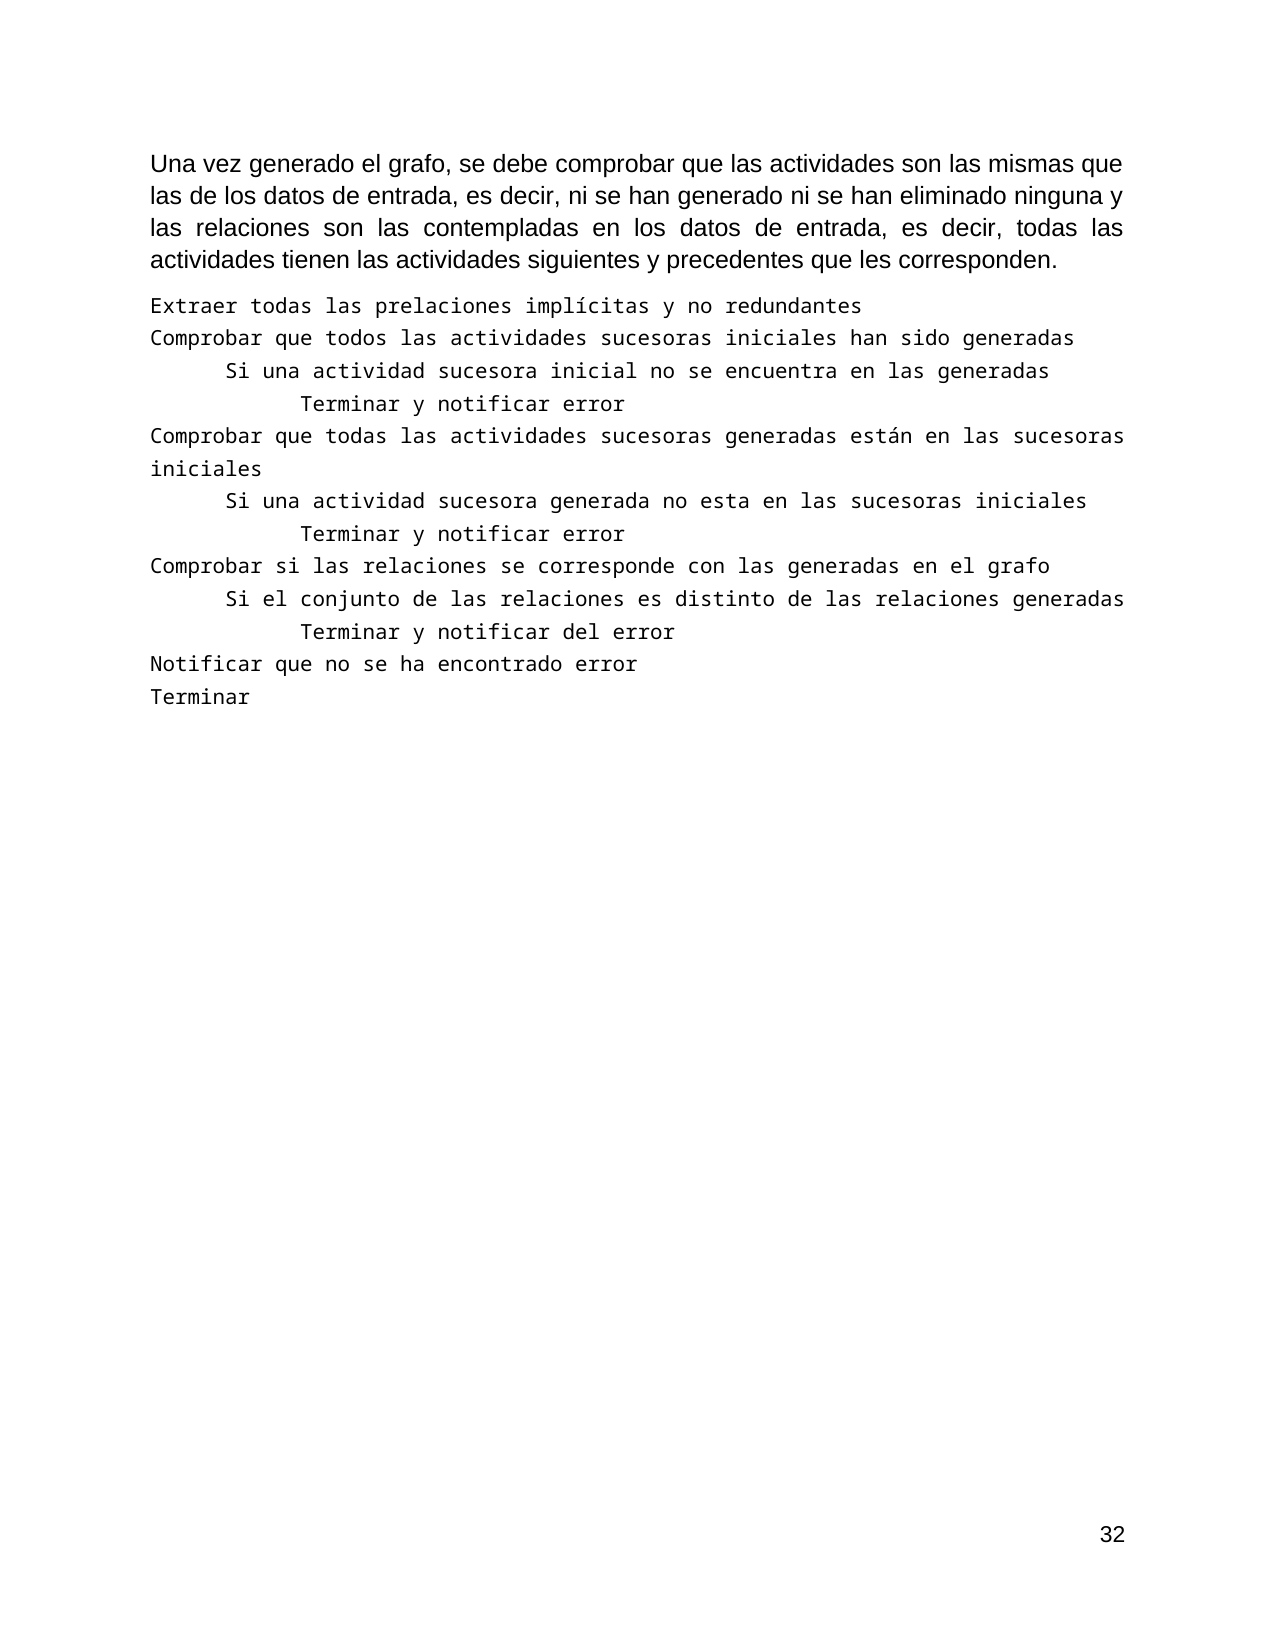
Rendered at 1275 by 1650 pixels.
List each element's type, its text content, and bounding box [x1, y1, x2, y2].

text Extraer todas las prelaciones implícitas y no redundantes [150, 291, 1125, 319]
text Comprobar que todas las actividades sucesoras generadas están en las sucesoras iniciales [150, 421, 1125, 482]
text Comprobar si las relaciones se corresponde con las generadas en el grafo [150, 552, 1125, 580]
text Comprobar que todos las actividades sucesoras iniciales han sido generadas [150, 323, 1125, 352]
text Terminar y notificar error [150, 389, 1125, 417]
text Terminar y notificar error [150, 519, 1125, 547]
text Si una actividad sucesora generada no esta en las sucesoras iniciales [150, 486, 1125, 515]
text Terminar [150, 682, 1125, 711]
text Notificar que no se ha encontrado error [150, 649, 1125, 678]
text Si el conjunto de las relaciones es distinto de las relaciones generadas [150, 584, 1125, 613]
text Si una actividad sucesora inicial no se encuentra en las generadas [150, 356, 1125, 384]
text Terminar y notificar del error [150, 617, 1125, 645]
text Una vez generado el grafo, se debe comprobar que las actividades son las mismas que las de los datos de entrada, es decir, ni se han generado ni se han eliminado ninguna y las relaciones son las contempladas en los datos de entrada, es decir, todas las actividades tienen las actividades siguientes y precedentes que les corresponden. [150, 150, 1125, 274]
